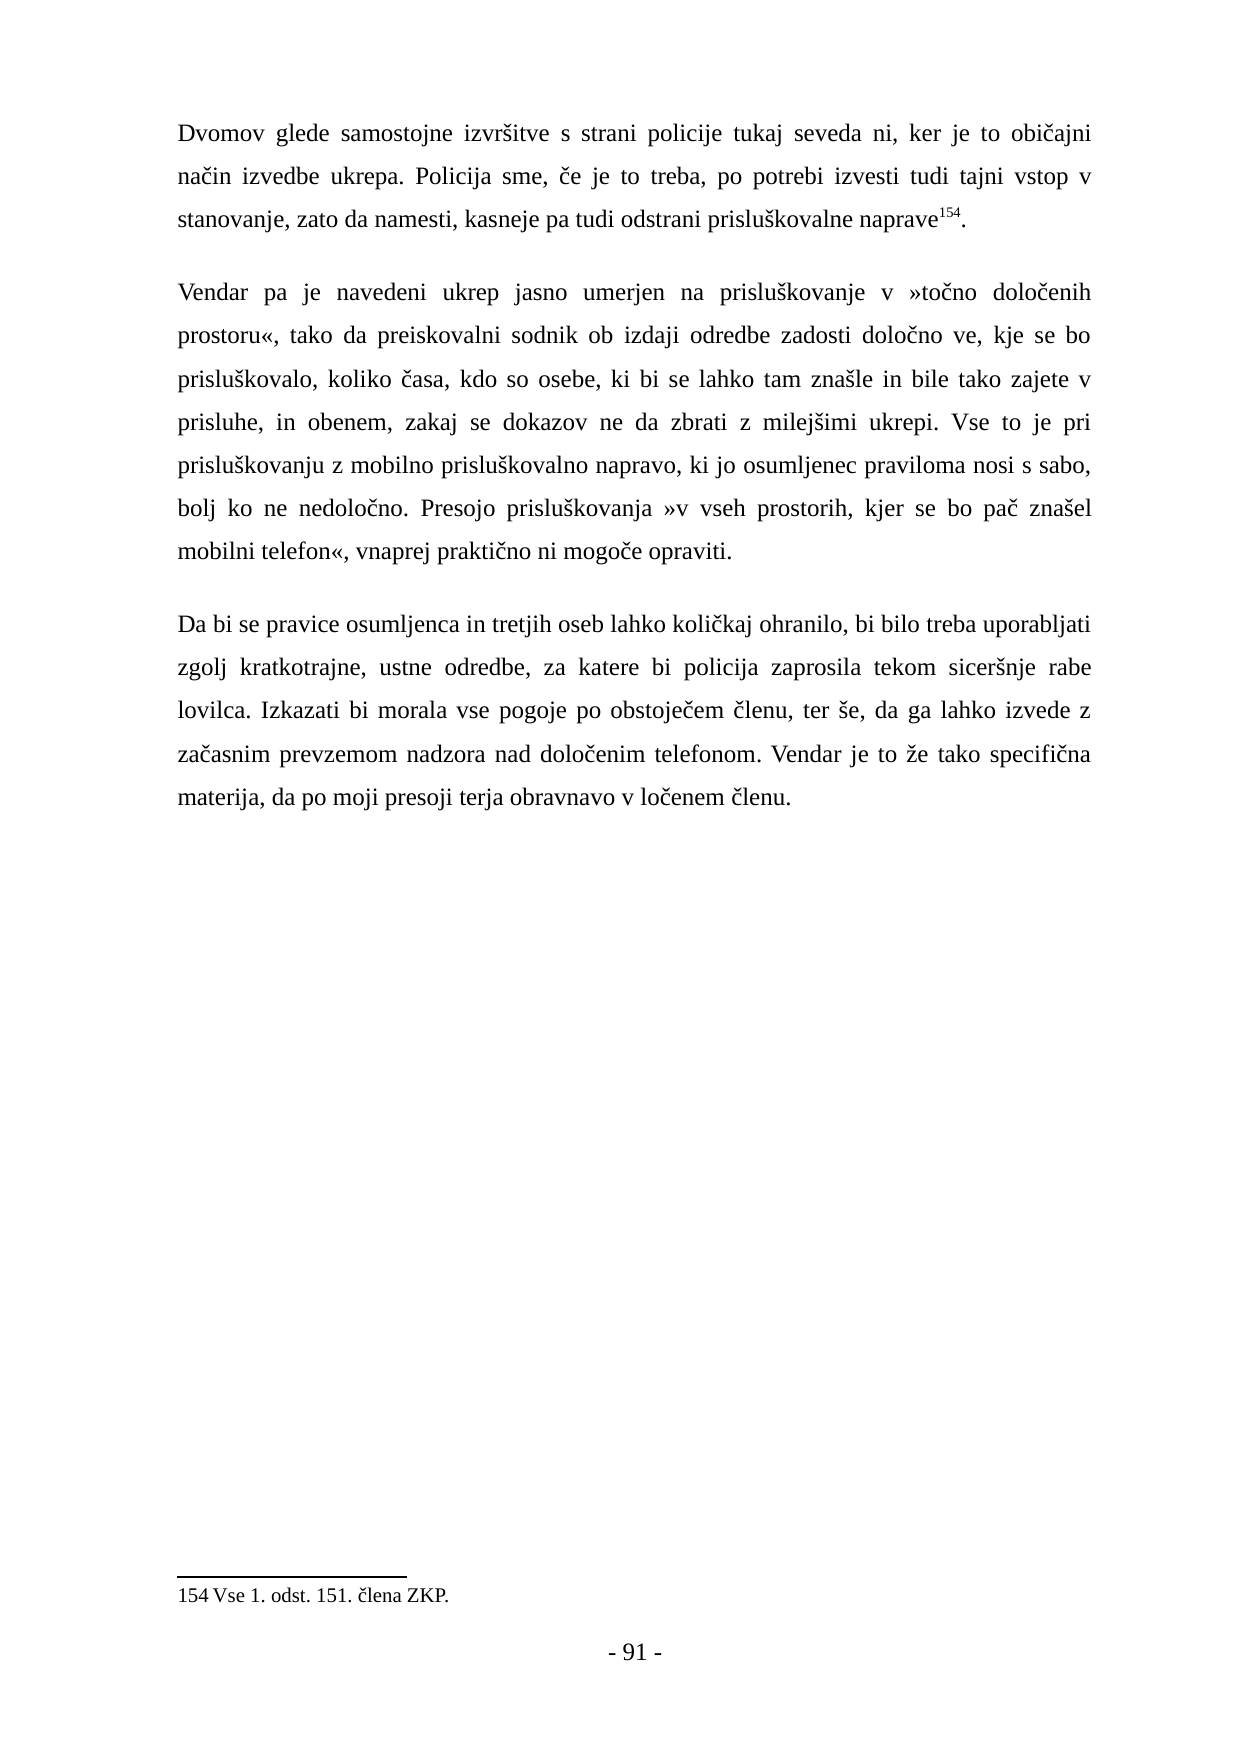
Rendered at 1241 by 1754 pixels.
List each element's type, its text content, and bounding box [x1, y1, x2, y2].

text Da bi se pravice osumljenca in tretjih oseb lahko količkaj ohranilo, bi bilo treba uporabljati zgolj kratkotrajne, ustne odredbe, za katere bi policija zaprosila tekom siceršnje rabe lovilca. Izkazati bi morala vse pogoje po obstoječem členu, ter še, da ga lahko izvede z začasnim prevzemom nadzora nad določenim telefonom. Vendar je to že tako specifična materija, da po moji presoji terja obravnavo v ločenem členu. [177, 609, 1093, 811]
text Vendar pa je navedeni ukrep jasno umerjen na prisluškovanje v »točno določenih prostoru«, tako da preiskovalni sodnik ob izdaji odredbe zadosti določno ve, kje se bo prisluškovalo, koliko časa, kdo so osebe, ki bi se lahko tam znašle in bile tako zajete v prisluhe, in obenem, zakaj se dokazov ne da zbrati z milejšimi ukrepi. Vse to je pri prisluškovanju z mobilno prisluškovalno napravo, ki jo osumljenec praviloma nosi s sabo, bolj ko ne nedoločno. Presojo prisluškovanja »v vseh prostorih, kjer se bo pač znašel mobilni telefon«, vnaprej praktično ni mogoče opraviti. [177, 277, 1093, 565]
text Dvomov glede samostojne izvršitve s strani policije tukaj seveda ni, ker je to običajni način izvedbe ukrepa. Policija sme, če je to treba, po potrebi izvesti tudi tajni vstop v stanovanje, zato da namesti, kasneje pa tudi odstrani prisluškovalne naprave. [177, 118, 1093, 233]
text Vse 1. odst. 151. člena ZKP. [177, 1583, 1093, 1607]
